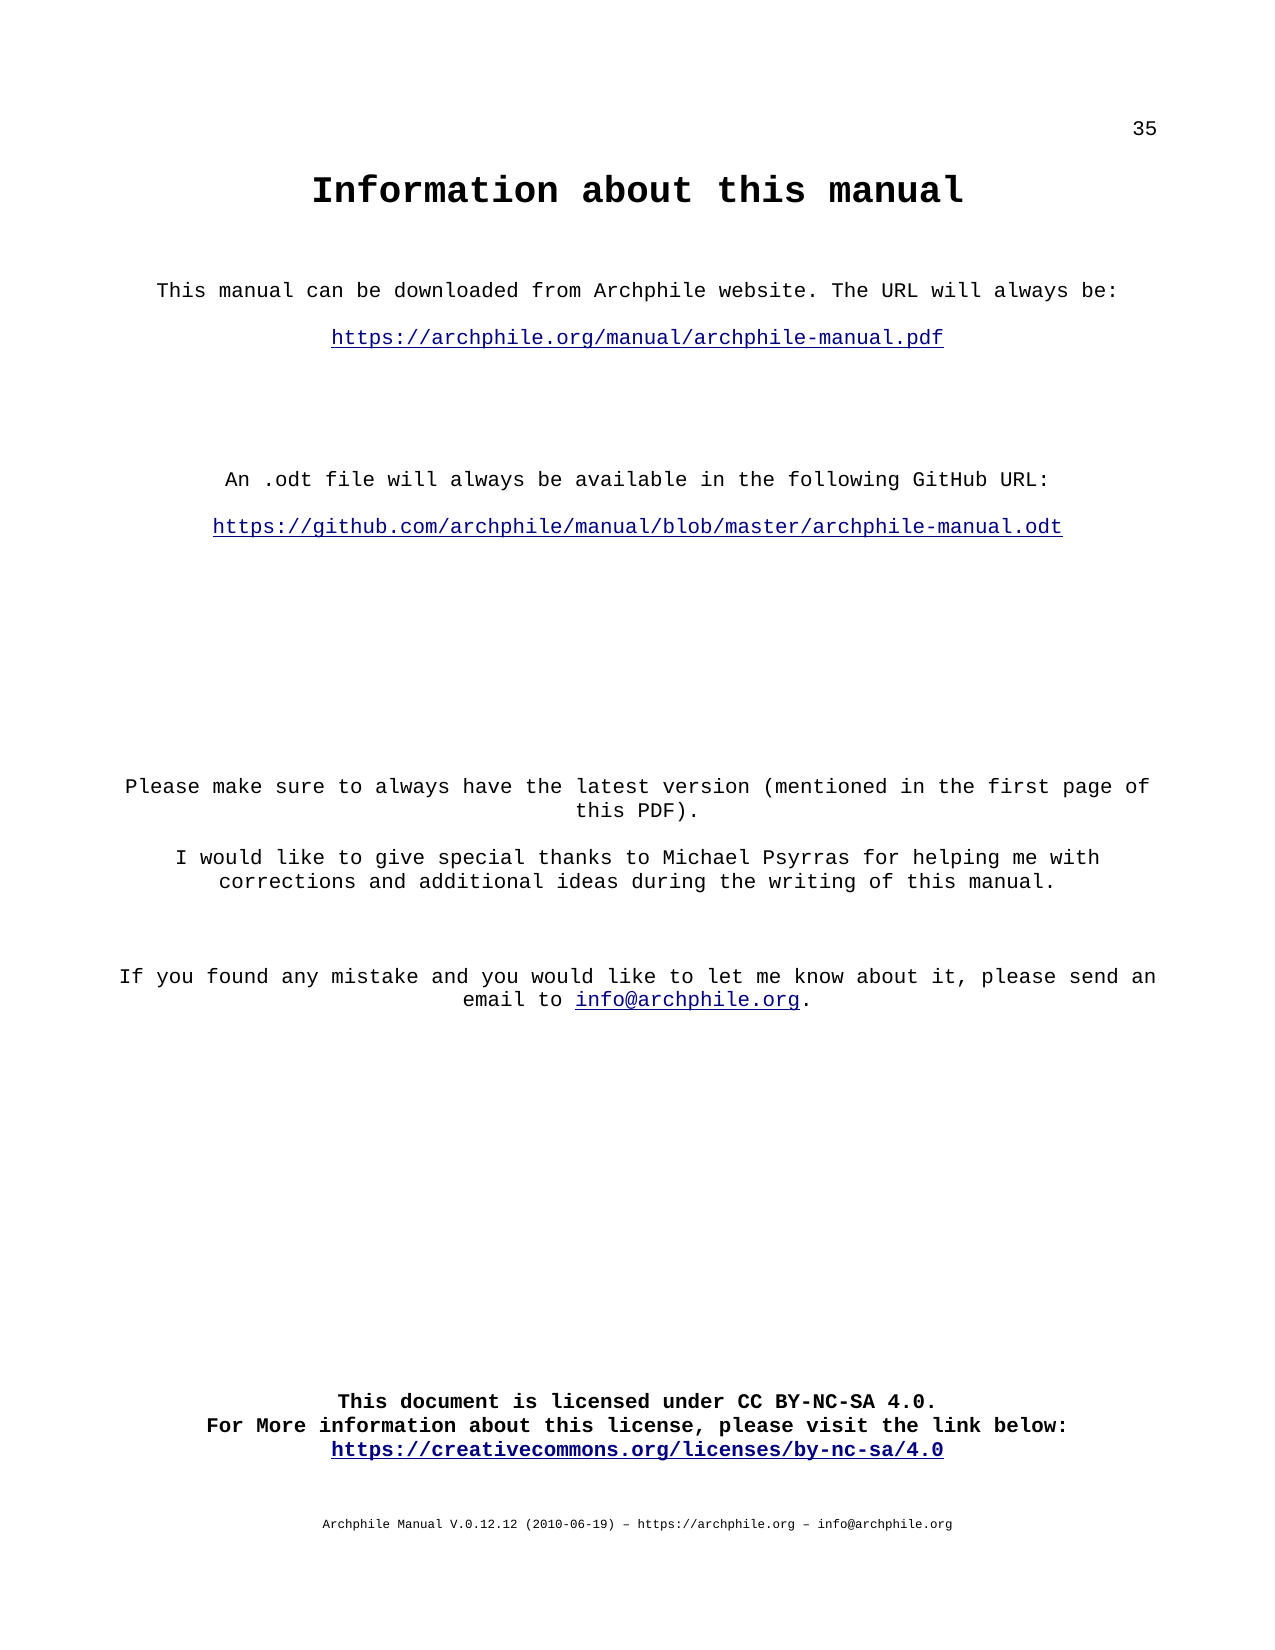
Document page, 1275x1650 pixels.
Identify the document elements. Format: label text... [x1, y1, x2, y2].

text Information about this manual [118, 171, 1157, 214]
text This document is licensed under CC BY-NC-SA 4.0. [118, 1391, 1157, 1415]
text I would like to give special thanks to Michael Psyrras for helping me with corrections and additional ideas during the writing of this manual. [118, 847, 1157, 895]
text https://github.com/archphile/manual/blob/master/archphile-manual.odt [118, 516, 1157, 540]
text Please make sure to always have the latest version (mentioned in the first page of this PDF). [118, 776, 1157, 824]
text https://creativecommons.org/licenses/by-nc-sa/4.0 [118, 1438, 1157, 1462]
text If you found any mistake and you would like to let me know about it, please send an email to info@archphile.org. [118, 966, 1157, 1013]
text This manual can be downloaded from Archphile website. The URL will always be: [118, 280, 1157, 303]
text https://archphile.org/manual/archphile-manual.pdf [118, 327, 1157, 351]
text An .odt file will always be available in the following GitHub URL: [118, 469, 1157, 493]
text For More information about this license, please visit the link below: [118, 1415, 1157, 1438]
